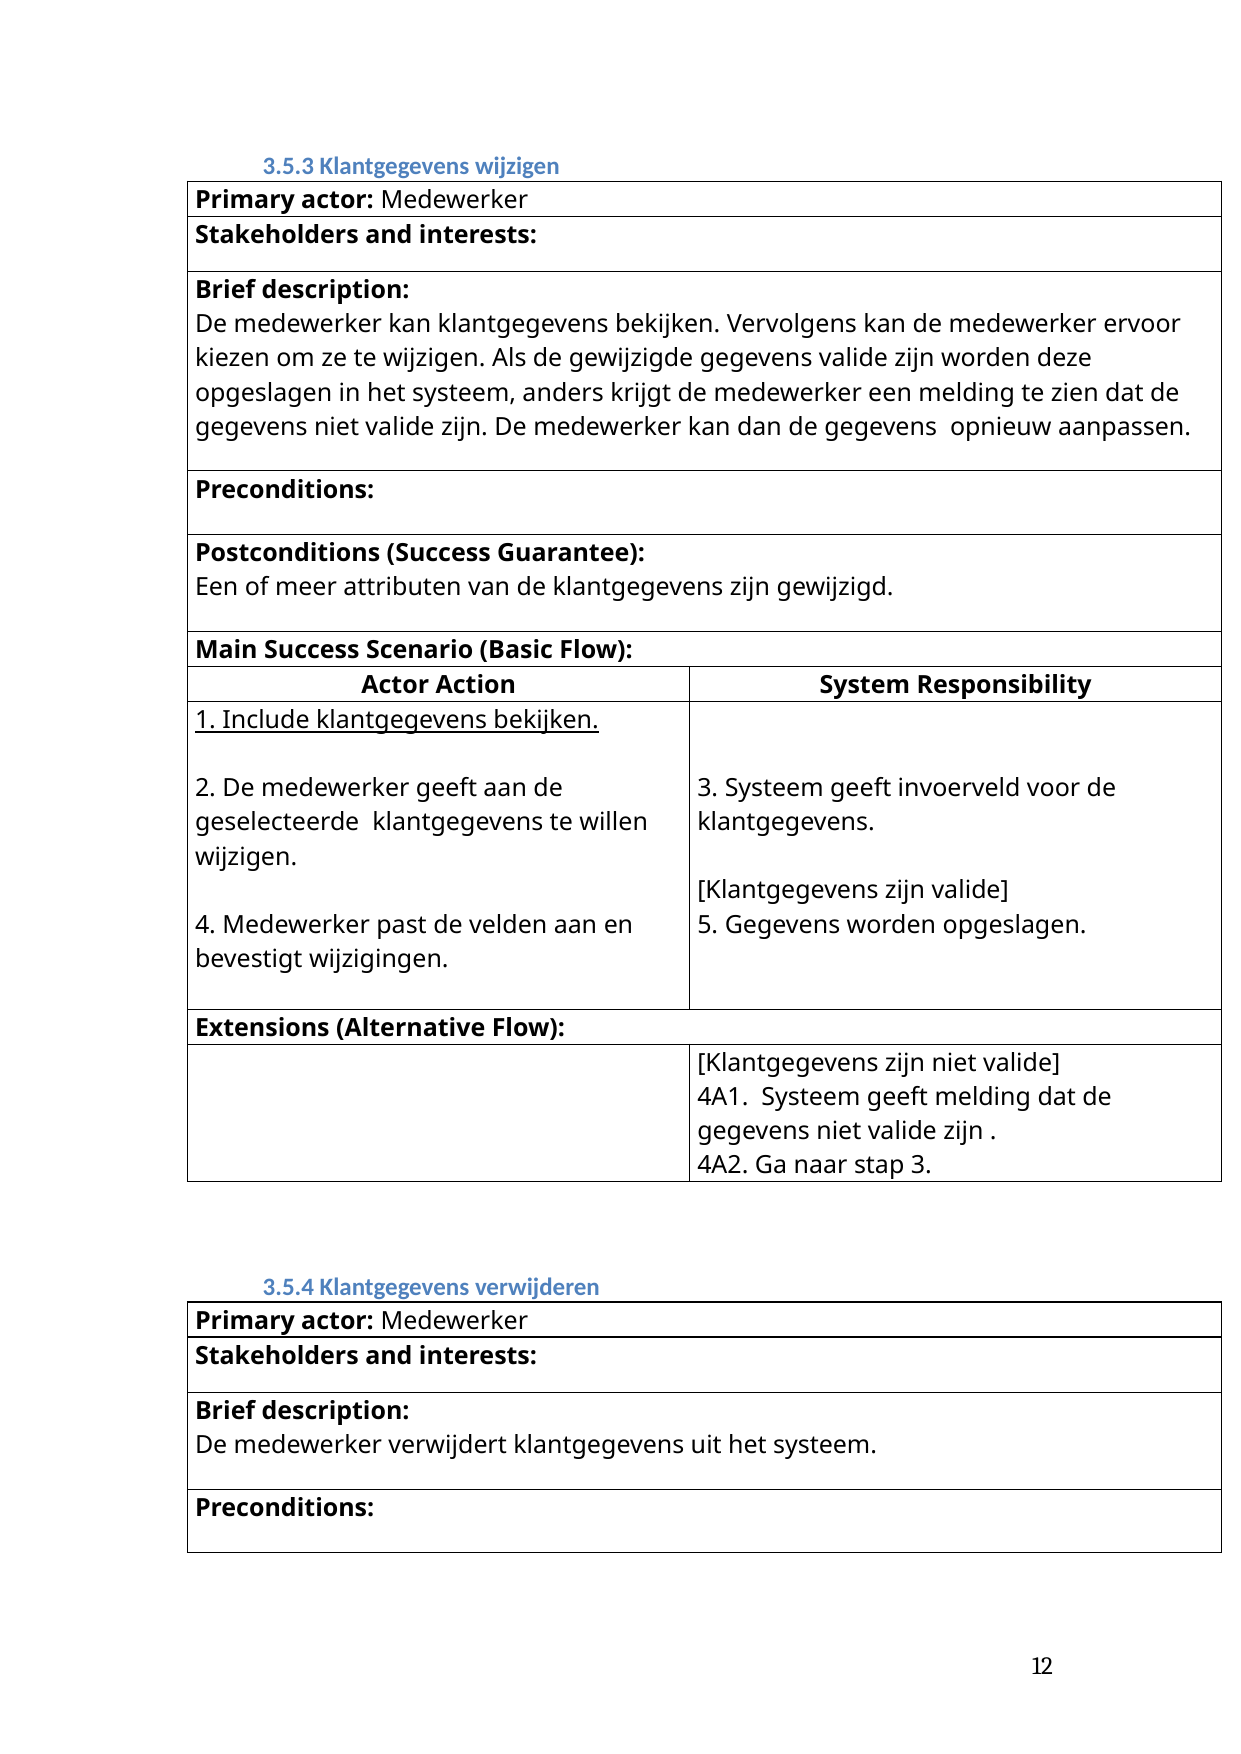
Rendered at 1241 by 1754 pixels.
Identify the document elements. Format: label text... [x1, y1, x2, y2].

table_cell 3. Systeem geeft invoerveld voor de klantgegevens. [Klantgegevens zijn valide] 5. Gegevens worden opgeslagen. [690, 702, 1221, 1008]
subtitle 3.5.3 Klantgegevens wijzigen [262, 150, 1053, 181]
table_cell Stakeholders and interests: [188, 1338, 1221, 1392]
table_cell Actor Action [188, 667, 689, 701]
table_cell Main Success Scenario (Basic Flow): [188, 632, 1221, 666]
subtitle 3.5.4 Klantgegevens verwijderen [262, 1271, 1053, 1301]
table_cell Postconditions (Success Guarantee): Een of meer attributen van de klantgegevens zijn gewijzigd. [188, 535, 1221, 631]
table_cell Preconditions: [188, 471, 1221, 533]
table_cell [Klantgegevens zijn niet valide] 4A1. Systeem geeft melding dat de gegevens niet valide zijn . 4A2. Ga naar stap 3. [690, 1045, 1221, 1181]
table_header Primary actor: Medewerker [188, 182, 1221, 216]
table_cell Extensions (Alternative Flow): [188, 1010, 1221, 1043]
table_cell Brief description: De medewerker kan klantgegevens bekijken. Vervolgens kan de medewerker ervoor kiezen om ze te wijzigen. Als de gewijzigde gegevens valide zijn worden deze opgeslagen in het systeem, anders krijgt de medewerker een melding te zien dat de gegevens niet valide zijn. De medewerker kan dan de gegevens opnieuw aanpassen. [188, 272, 1221, 470]
table_cell Brief description: De medewerker verwijdert klantgegevens uit het systeem. [188, 1393, 1221, 1489]
table_cell System Responsibility [690, 667, 1221, 701]
table_cell [188, 1045, 689, 1181]
table_cell Preconditions: [188, 1490, 1221, 1552]
table_header Primary actor: Medewerker [188, 1303, 1221, 1336]
table_cell 1. Include klantgegevens bekijken. 2. De medewerker geeft aan de geselecteerde klantgegevens te willen wijzigen. 4. Medewerker past de velden aan en bevestigt wijzigingen. [188, 702, 689, 1008]
table_cell Stakeholders and interests: [188, 217, 1221, 271]
